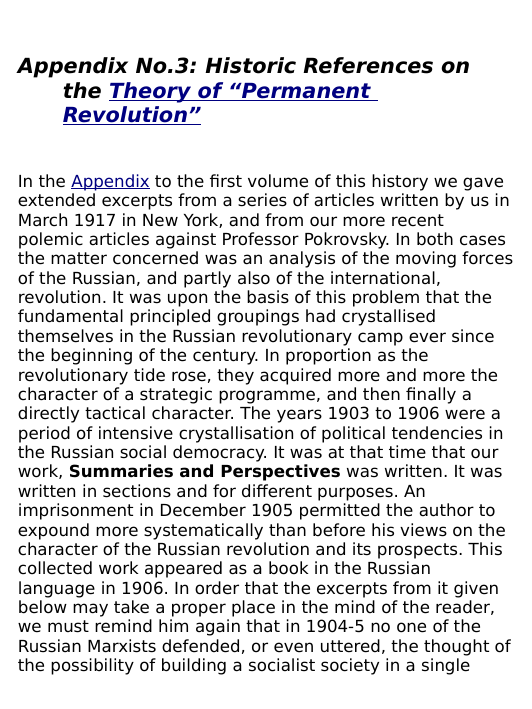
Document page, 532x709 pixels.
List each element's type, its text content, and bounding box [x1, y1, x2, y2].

text In the Appendix to the first volume of this history we gave extended excerpts from a series of articles written by us in March 1917 in New York, and from our more recent polemic articles against Professor Pokrovsky. In both cases the matter concerned was an analysis of the moving forces of the Russian, and partly also of the international, revolution. It was upon the basis of this problem that the fundamental principled groupings had crystallised themselves in the Russian revolutionary camp ever since the beginning of the century. In proportion as the revolutionary tide rose, they acquired more and more the character of a strategic programme, and then finally a directly tactical character. The years 1903 to 1906 were a period of intensive crystallisation of political tendencies in the Russian social democracy. It was at that time that our work, Summaries and Perspectives was written. It was written in sections and for different purposes. An imprisonment in December 1905 permitted the author to expound more systematically than before his views on the character of the Russian revolution and its prospects. This collected work appeared as a book in the Russian language in 1906. In order that the excerpts from it given below may take a proper place in the mind of the reader, we must remind him again that in 1904-5 no one of the Russian Marxists defended, or even uttered, the thought of the possibility of building a socialist society in a single [18, 172, 514, 675]
subtitle Appendix No.3: Historic References on the Theory of “Permanent Revolution” [18, 54, 514, 127]
